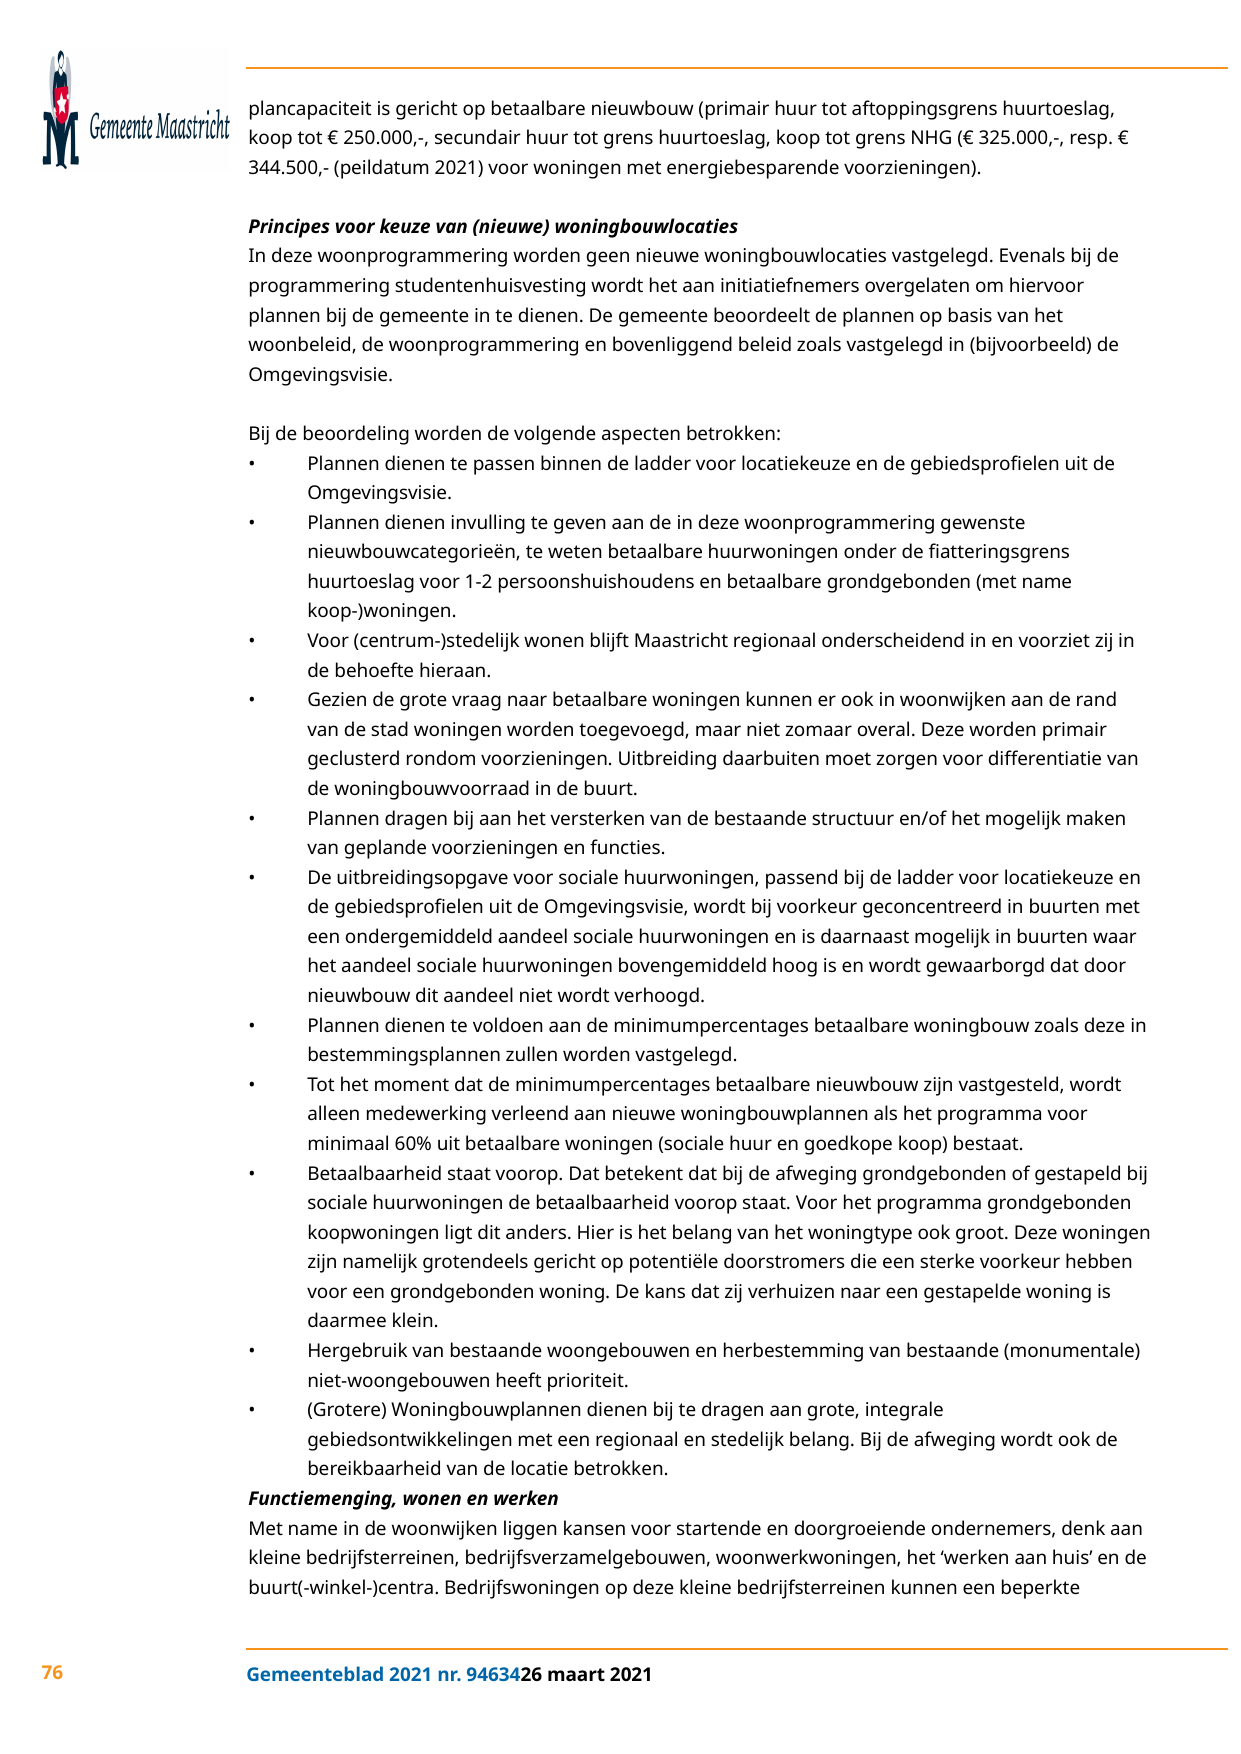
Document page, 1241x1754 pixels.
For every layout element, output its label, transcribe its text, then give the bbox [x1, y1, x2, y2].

list Plannen dienen invulling te geven aan de in deze woonprogrammering gewenste nieuwbouwcategorieën, te weten betaalbare huurwoningen onder de fiatteringsgrens huurtoeslag voor 1-2 persoonshuishoudens en betaalbare grondgebonden (met name koop-)woningen. [248, 509, 1152, 623]
list Betaalbaarheid staat voorop. Dat betekent dat bij de afweging grondgebonden of gestapeld bij sociale huurwoningen de betaalbaarheid voorop staat. Voor het programma grondgebonden koopwoningen ligt dit anders. Hier is het belang van het woningtype ook groot. Deze woningen zijn namelijk grotendeels gericht op potentiële doorstromers die een sterke voorkeur hebben voor een grondgebonden woning. De kans dat zij verhuizen naar een gestapelde woning is daarmee klein. [248, 1160, 1152, 1333]
text Functiemenging, wonen en werken [248, 1485, 1152, 1511]
list (Grotere) Woningbouwplannen dienen bij te dragen aan grote, integrale gebiedsontwikkelingen met een regionaal en stedelijk belang. Bij de afweging wordt ook de bereikbaarheid van de locatie betrokken. [248, 1396, 1152, 1481]
list De uitbreidingsopgave voor sociale huurwoningen, passend bij de ladder voor locatiekeuze en de gebiedsprofielen uit de Omgevingsvisie, wordt bij voorkeur geconcentreerd in buurten met een ondergemiddeld aandeel sociale huurwoningen en is daarnaast mogelijk in buurten waar het aandeel sociale huurwoningen bovengemiddeld hoog is en wordt gewaarborgd dat door nieuwbouw dit aandeel niet wordt verhoogd. [248, 864, 1152, 1008]
picture [41, 47, 231, 172]
list Tot het moment dat de minimumpercentages betaalbare nieuwbouw zijn vastgesteld, wordt alleen medewerking verleend aan nieuwe woningbouwplannen als het programma voor minimaal 60% uit betaalbare woningen (sociale huur en goedkope koop) bestaat. [248, 1071, 1152, 1156]
text Bij de beoordeling worden de volgende aspecten betrokken: [248, 420, 1152, 446]
list Plannen dienen te voldoen aan de minimumpercentages betaalbare woningbouw zoals deze in bestemmingsplannen zullen worden vastgelegd. [248, 1012, 1152, 1067]
text Principes voor keuze van (nieuwe) woningbouwlocaties [248, 213, 1152, 239]
text In deze woonprogrammering worden geen nieuwe woningbouwlocaties vastgelegd. Evenals bij de programmering studentenhuisvesting wordt het aan initiatiefnemers overgelaten om hiervoor plannen bij de gemeente in te dienen. De gemeente beoordeelt de plannen op basis van het woonbeleid, de woonprogrammering en bovenliggend beleid zoals vastgelegd in (bijvoorbeeld) de Omgevingsvisie. [248, 243, 1152, 387]
list Hergebruik van bestaande woongebouwen en herbestemming van bestaande (monumentale) niet-woongebouwen heeft prioriteit. [248, 1337, 1152, 1393]
text plancapaciteit is gericht op betaalbare nieuwbouw (primair huur tot aftoppingsgrens huurtoeslag, koop tot € 250.000,-, secundair huur tot grens huurtoeslag, koop tot grens NHG (€ 325.000,-, resp. € 344.500,- (peildatum 2021) voor woningen met energiebesparende voorzieningen). [248, 95, 1152, 180]
list Plannen dienen te passen binnen de ladder voor locatiekeuze en de gebiedsprofielen uit de Omgevingsvisie. [248, 450, 1152, 505]
text Met name in de woonwijken liggen kansen voor startende en doorgroeiende ondernemers, denk aan kleine bedrijfsterreinen, bedrijfsverzamelgebouwen, woonwerkwoningen, het ‘werken aan huis’ en de buurt(-winkel-)centra. Bedrijfswoningen op deze kleine bedrijfsterreinen kunnen een beperkte [248, 1515, 1152, 1600]
list Gezien de grote vraag naar betaalbare woningen kunnen er ook in woonwijken aan de rand van de stad woningen worden toegevoegd, maar niet zomaar overal. Deze worden primair geclusterd rondom voorzieningen. Uitbreiding daarbuiten moet zorgen voor differentiatie van de woningbouwvoorraad in de buurt. [248, 686, 1152, 801]
list Voor (centrum-)stedelijk wonen blijft Maastricht regionaal onderscheidend in en voorziet zij in de behoefte hieraan. [248, 627, 1152, 683]
list Plannen dragen bij aan het versterken van de bestaande structuur en/of het mogelijk maken van geplande voorzieningen en functies. [248, 805, 1152, 860]
